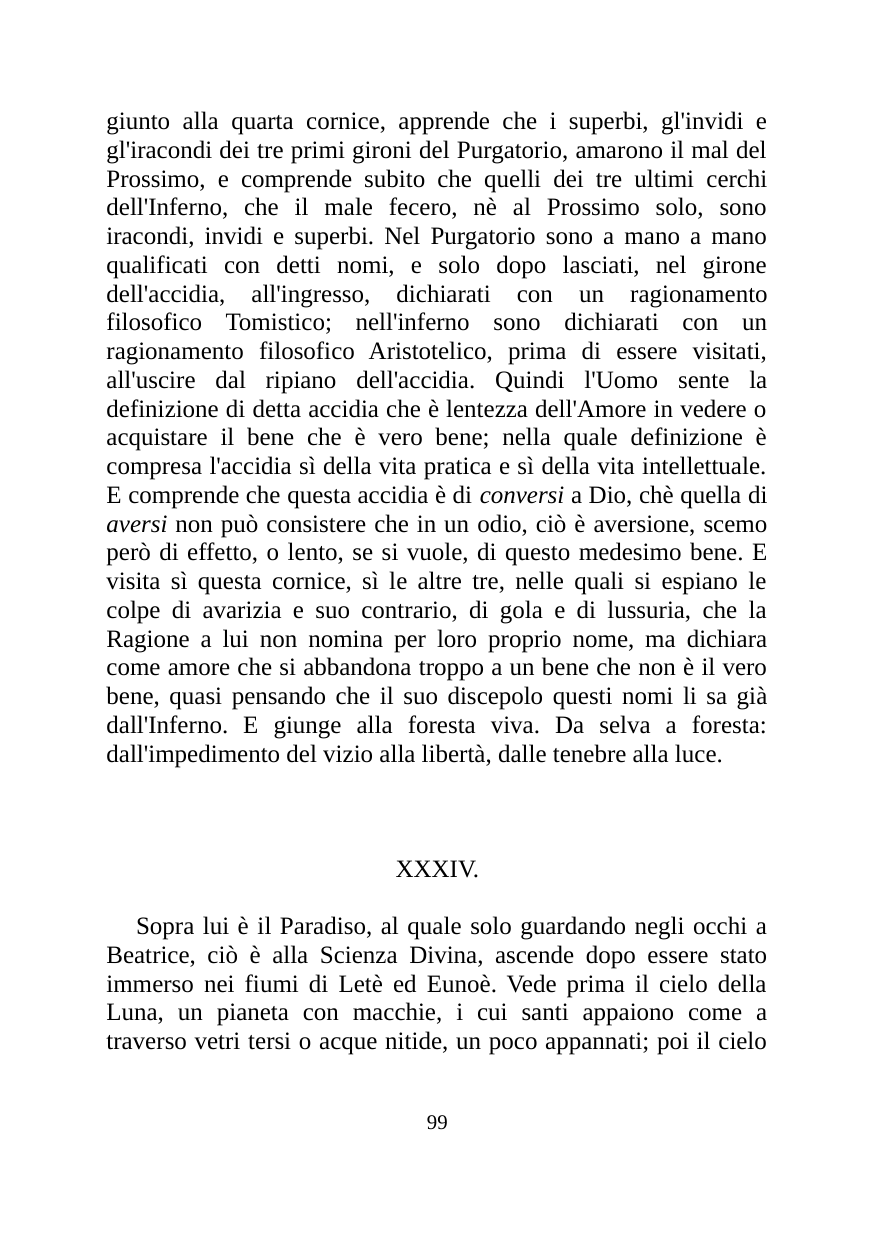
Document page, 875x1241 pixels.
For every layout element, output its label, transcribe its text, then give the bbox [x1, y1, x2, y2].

text giunto alla quarta cornice, apprende che i superbi, gl'invidi e gl'iracondi dei tre primi gironi del Purgatorio, amarono il mal del Prossimo, e comprende subito che quelli dei tre ultimi cerchi dell'Inferno, che il male fecero, nè al Prossimo solo, sono iracondi, invidi e superbi. Nel Purgatorio sono a mano a mano qualificati con detti nomi, e solo dopo lasciati, nel girone dell'accidia, all'ingresso, dichiarati con un ragionamento filosofico Tomistico; nell'inferno sono dichiarati con un ragionamento filosofico Aristotelico, prima di essere visitati, all'uscire dal ripiano dell'accidia. Quindi l'Uomo sente la definizione di detta accidia che è lentezza dell'Amore in vedere o acquistare il bene che è vero bene; nella quale definizione è compresa l'accidia sì della vita pratica e sì della vita intellettuale. E comprende che questa accidia è di conversi a Dio, chè quella di aversi non può consistere che in un odio, ciò è aversione, scemo però di effetto, o lento, se si vuole, di questo medesimo bene. E visita sì questa cornice, sì le altre tre, nelle quali si espiano le colpe di avarizia e suo contrario, di gola e di lussuria, che la Ragione a lui non nomina per loro proprio nome, ma dichiara come amore che si abbandona troppo a un bene che non è il vero bene, quasi pensando che il suo discepolo questi nomi li sa già dall'Inferno. E giunge alla foresta viva. Da selva a foresta: dall'impedimento del vizio alla libertà, dalle tenebre alla luce. [106, 106, 768, 767]
text Sopra lui è il Paradiso, al quale solo guardando negli occhi a Beatrice, ciò è alla Scienza Divina, ascende dopo essere stato immerso nei fiumi di Letè ed Eunoè. Vede prima il cielo della Luna, un pianeta con macchie, i cui santi appaiono come a traverso vetri tersi o acque nitide, un poco appannati; poi il cielo [106, 911, 768, 1055]
text XXXIV. [106, 854, 768, 882]
